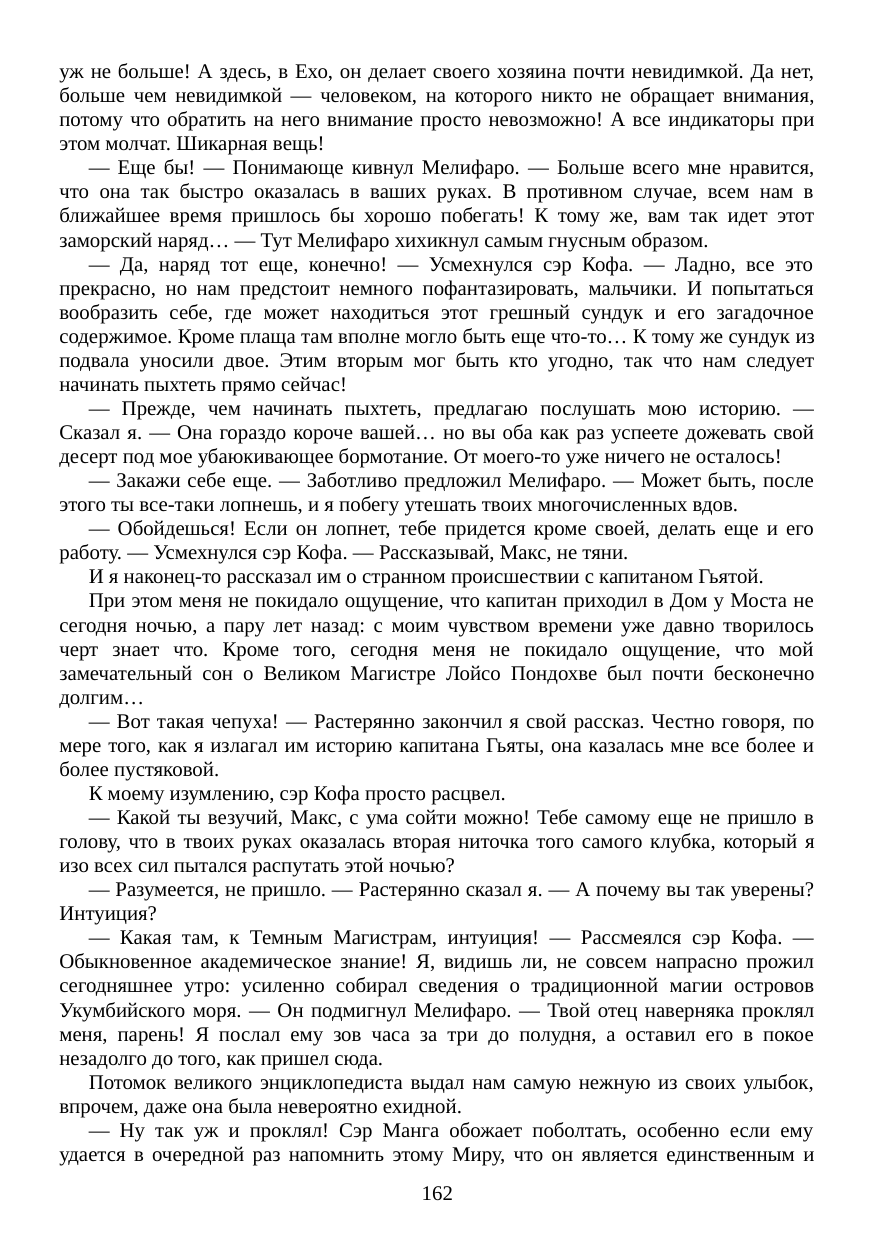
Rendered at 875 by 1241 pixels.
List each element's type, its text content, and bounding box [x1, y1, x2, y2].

text — Какой ты везучий, Макс, с ума сойти можно! Тебе самому еще не пришло в голову, что в твоих руках оказалась вторая ниточка того самого клубка, который я изо всех сил пытался распутать этой ночью? [59, 805, 815, 877]
text И я наконец-то рассказал им о странном происшествии с капитаном Гьятой. [59, 564, 815, 588]
text — Да, наряд тот еще, конечно! — Усмехнулся сэр Кофа. — Ладно, все это прекрасно, но нам предстоит немного пофантазировать, мальчики. И попытаться вообразить себе, где может находиться этот грешный сундук и его загадочное содержимое. Кроме плаща там вполне могло быть еще что-то… К тому же сундук из подвала уносили двое. Этим вторым мог быть кто угодно, так что нам следует начинать пыхтеть прямо сейчас! [59, 252, 815, 396]
text — Вот такая чепуха! — Растерянно закончил я свой рассказ. Честно говоря, по мере того, как я излагал им историю капитана Гьяты, она казалась мне все более и более пустяковой. [59, 709, 815, 781]
text При этом меня не покидало ощущение, что капитан приходил в Дом у Моста не сегодня ночью, а пару лет назад: с моим чувством времени уже давно творилось черт знает что. Кроме того, сегодня меня не покидало ощущение, что мой замечательный сон о Великом Магистре Лойсо Пондохве был почти бесконечно долгим… [59, 588, 815, 709]
text — Ну так уж и проклял! Сэр Манга обожает поболтать, особенно если ему удается в очередной раз напомнить этому Миру, что он является единственным и [59, 1118, 815, 1166]
text — Разумеется, не пришло. — Растерянно сказал я. — А почему вы так уверены? Интуиция? [59, 877, 815, 925]
text — Еще бы! — Понимающе кивнул Мелифаро. — Больше всего мне нравится, что она так быстро оказалась в ваших руках. В противном случае, всем нам в ближайшее время пришлось бы хорошо побегать! К тому же, вам так идет этот заморский наряд… — Тут Мелифаро хихикнул самым гнусным образом. [59, 155, 815, 252]
text — Закажи себе еще. — Заботливо предложил Мелифаро. — Может быть, после этого ты все-таки лопнешь, и я побегу утешать твоих многочисленных вдов. [59, 468, 815, 516]
text — Какая там, к Темным Магистрам, интуиция! — Рассмеялся сэр Кофа. — Обыкновенное академическое знание! Я, видишь ли, не совсем напрасно прожил сегодняшнее утро: усиленно собирал сведения о традиционной магии островов Укумбийского моря. — Он подмигнул Мелифаро. — Твой отец наверняка проклял меня, парень! Я послал ему зов часа за три до полудня, а оставил его в покое незадолго до того, как пришел сюда. [59, 925, 815, 1070]
text уж не больше! А здесь, в Ехо, он делает своего хозяина почти невидимкой. Да нет, больше чем невидимкой — человеком, на которого никто не обращает внимания, потому что обратить на него внимание просто невозможно! А все индикаторы при этом молчат. Шикарная вещь! [59, 59, 815, 155]
text — Обойдешься! Если он лопнет, тебе придется кроме своей, делать еще и его работу. — Усмехнулся сэр Кофа. — Рассказывай, Макс, не тяни. [59, 516, 815, 564]
text К моему изумлению, сэр Кофа просто расцвел. [59, 781, 815, 805]
text — Прежде, чем начинать пыхтеть, предлагаю послушать мою историю. — Сказал я. — Она гораздо короче вашей… но вы оба как раз успеете дожевать свой десерт под мое убаюкивающее бормотание. От моего-то уже ничего не осталось! [59, 396, 815, 468]
text Потомок великого энциклопедиста выдал нам самую нежную из своих улыбок, впрочем, даже она была невероятно ехидной. [59, 1070, 815, 1118]
